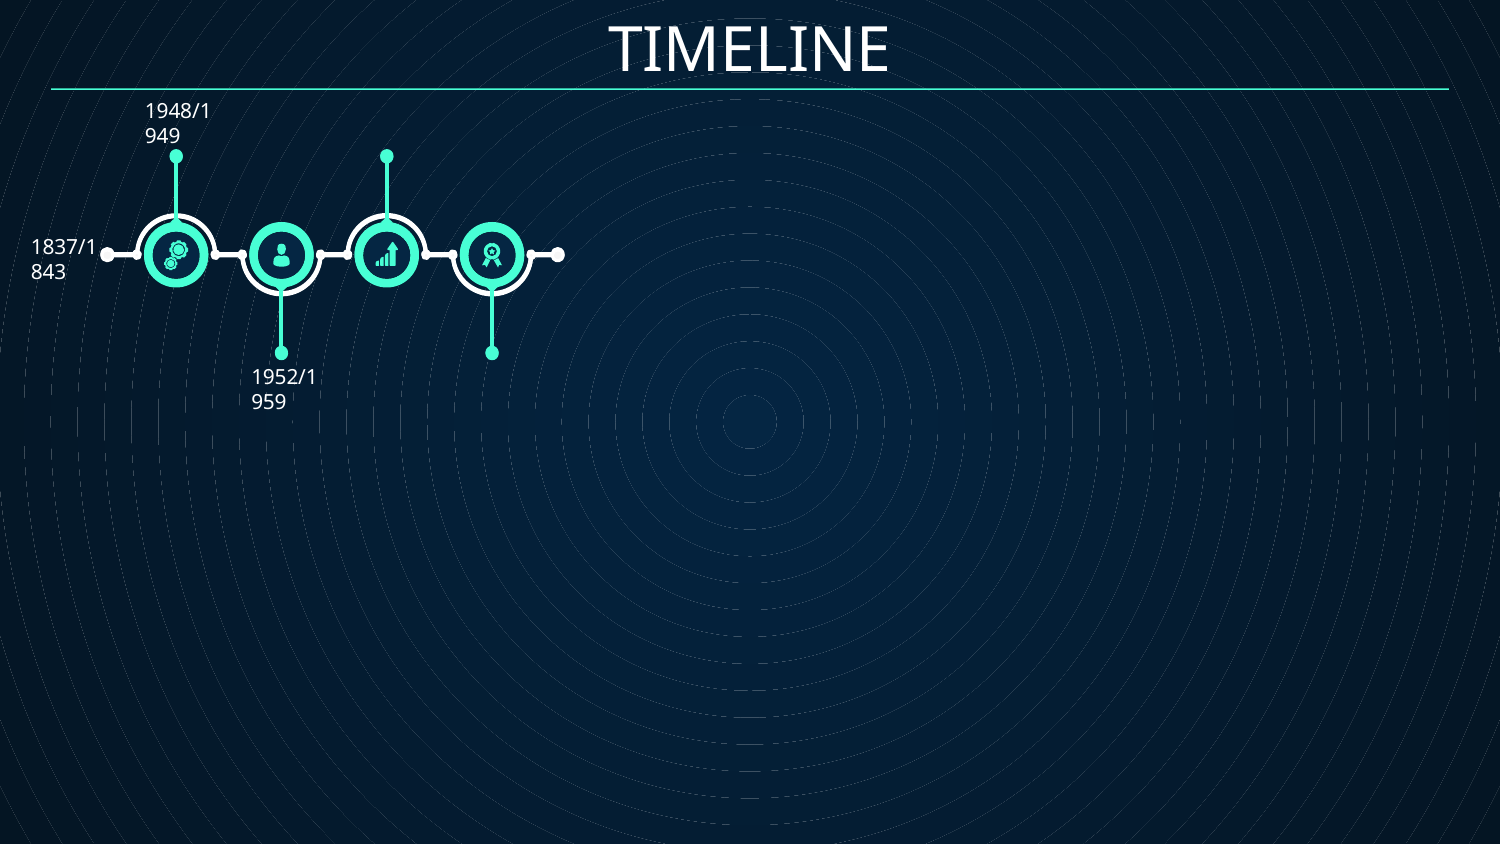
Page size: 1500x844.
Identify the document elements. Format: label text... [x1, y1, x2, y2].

title 1952/1959 [236, 348, 339, 426]
text_box [119, 214, 564, 295]
text_box [380, 149, 394, 164]
title TIMELINE [233, 90, 1449, 99]
title TIMELINE [51, 0, 1449, 88]
title TIMELINE [51, 90, 129, 99]
title 1948/1949 [129, 82, 233, 160]
text_box [169, 149, 183, 164]
text_box [274, 345, 289, 361]
text_box [485, 345, 499, 361]
title 1837/1843 [15, 218, 119, 266]
